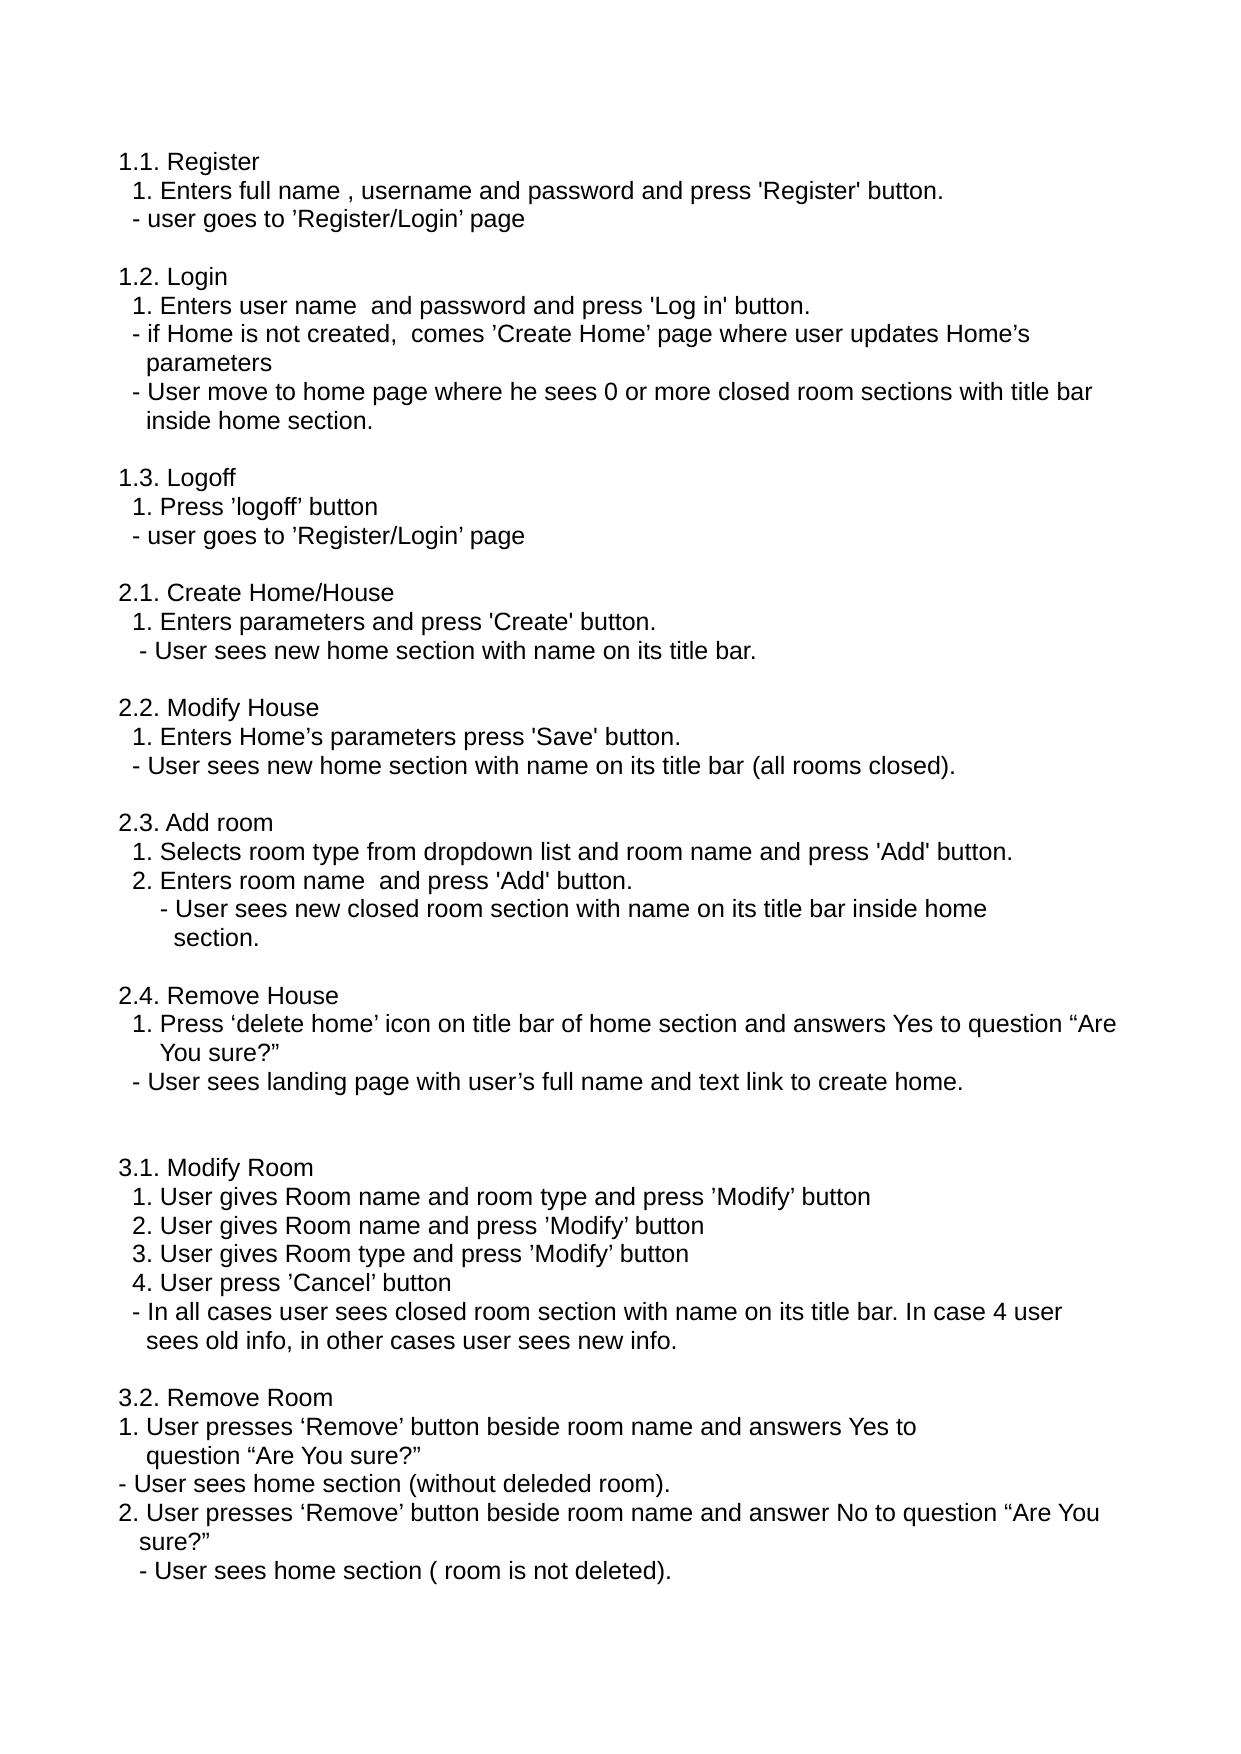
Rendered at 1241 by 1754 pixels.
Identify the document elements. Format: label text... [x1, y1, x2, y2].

text - user goes to ’Register/Login’ page [118, 204, 1122, 233]
text - User sees landing page with user’s full name and text link to create home. [118, 1067, 1122, 1096]
text 1. Enters parameters and press 'Create' button. [118, 607, 1122, 636]
text - User sees new home section with name on its title bar. [118, 636, 1122, 664]
text 2. User presses ‘Remove’ button beside room name and answer No to question “Are You [118, 1498, 1122, 1527]
text 2. User gives Room name and press ’Modify’ button [118, 1211, 1122, 1239]
text question “Are You sure?” [118, 1441, 1122, 1469]
text 1.1. Register [118, 147, 1122, 176]
text 1. Press ‘delete home’ icon on title bar of home section and answers Yes to question “Are [118, 1009, 1122, 1038]
text 3.2. Remove Room [118, 1383, 1122, 1412]
text inside home section. [118, 406, 1122, 434]
text 2.2. Modify House [118, 693, 1122, 722]
text You sure?” [118, 1038, 1122, 1067]
text section. [118, 923, 1122, 952]
text 2.1. Create Home/House [118, 578, 1122, 607]
text 1. Enters full name , username and password and press 'Register' button. [118, 176, 1122, 204]
text - user goes to ’Register/Login’ page [118, 521, 1122, 549]
text 4. User press ’Cancel’ button [118, 1268, 1122, 1297]
text - In all cases user sees closed room section with name on its title bar. In case 4 user [118, 1297, 1122, 1326]
text - User move to home page where he sees 0 or more closed room sections with title bar [118, 377, 1122, 406]
text - User sees new closed room section with name on its title bar inside home [118, 894, 1122, 923]
text 1. Selects room type from dropdown list and room name and press 'Add' button. [118, 837, 1122, 866]
text - User sees home section ( room is not deleted). [118, 1556, 1122, 1584]
text - User sees new home section with name on its title bar (all rooms closed). [118, 751, 1122, 779]
text 1. User presses ‘Remove’ button beside room name and answers Yes to [118, 1412, 1122, 1441]
text - if Home is not created, comes ’Create Home’ page where user updates Home’s [118, 319, 1122, 348]
text 2. Enters room name and press 'Add' button. [118, 866, 1122, 894]
text sees old info, in other cases user sees new info. [118, 1326, 1122, 1354]
text 3. User gives Room type and press ’Modify’ button [118, 1239, 1122, 1268]
text - User sees home section (without deleded room). [118, 1469, 1122, 1498]
text sure?” [118, 1527, 1122, 1556]
text 1.2. Login [118, 262, 1122, 291]
text 1. Enters user name and password and press 'Log in' button. [118, 291, 1122, 319]
text 2.4. Remove House [118, 981, 1122, 1009]
text 1. Press ’logoff’ button [118, 492, 1122, 521]
text 1.3. Logoff [118, 463, 1122, 492]
text 1. User gives Room name and room type and press ’Modify’ button [118, 1182, 1122, 1211]
text 1. Enters Home’s parameters press 'Save' button. [118, 722, 1122, 751]
text 2.3. Add room [118, 808, 1122, 837]
text parameters [118, 348, 1122, 377]
text 3.1. Modify Room [118, 1153, 1122, 1182]
